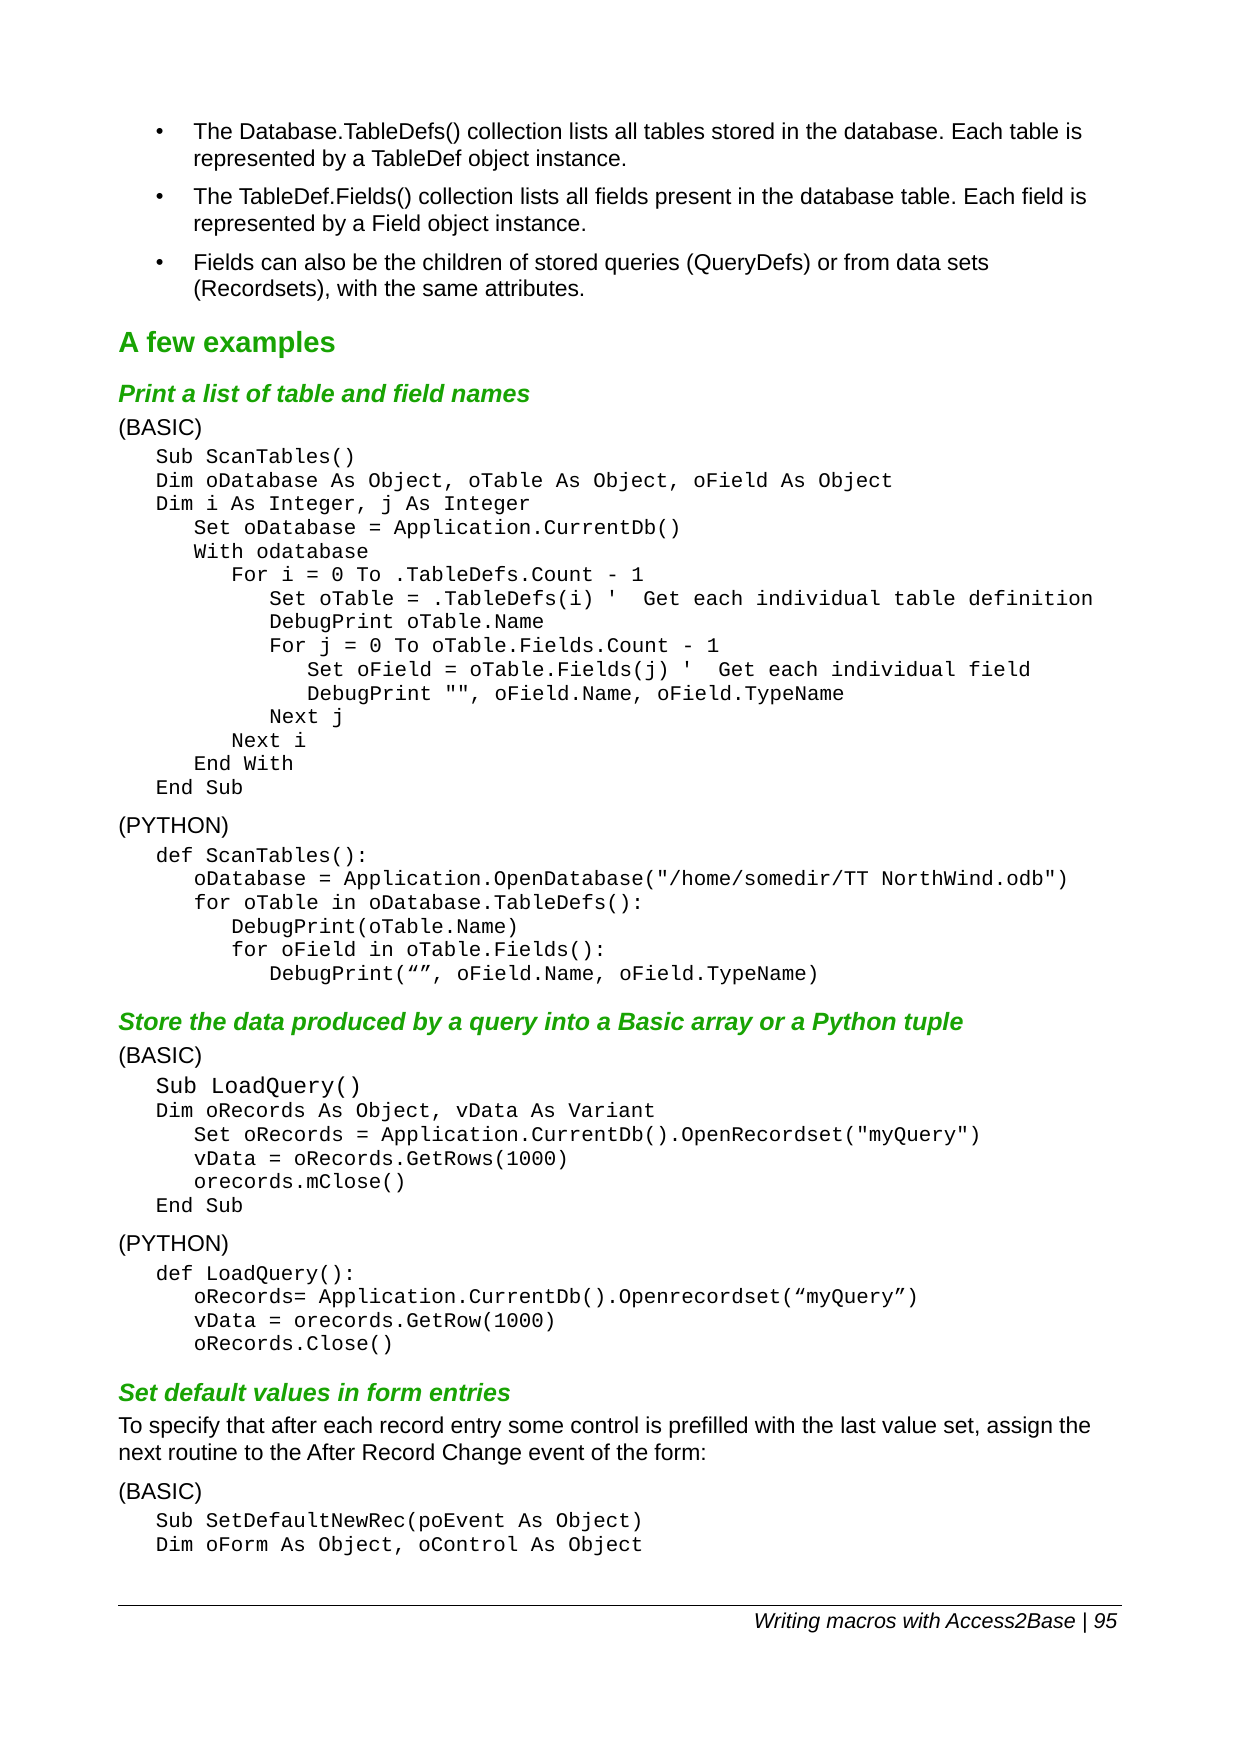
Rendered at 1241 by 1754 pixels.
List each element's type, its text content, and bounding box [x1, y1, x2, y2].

text Sub SetDefaultNewRec(poEvent As Object) [156, 1510, 1122, 1533]
text Set oRecords = Application.CurrentDb().OpenRecordset("myQuery") [156, 1124, 1122, 1147]
list The TableDef.Fields() collection lists all fields present in the database table. Each field is represented by a Field object instance. [156, 183, 1122, 236]
text Next i [156, 730, 1122, 753]
text End With [156, 753, 1122, 777]
text DebugPrint oTable.Name [156, 612, 1122, 635]
text for oTable in oDatabase.TableDefs(): [156, 892, 1122, 916]
list Fields can also be the children of stored queries (QueryDefs) or from data sets (Recordsets), with the same attributes. [156, 248, 1122, 301]
text DebugPrint(“”, oField.Name, oField.TypeName) [156, 963, 1122, 987]
subtitle Print a list of table and field names [118, 379, 1122, 408]
text Dim oDatabase As Object, oTable As Object, oField As Object [156, 470, 1122, 493]
list The Database.TableDefs() collection lists all tables stored in the database. Each table is represented by a TableDef object instance. [156, 118, 1122, 171]
text End Sub [156, 777, 1122, 801]
text Dim oForm As Object, oControl As Object [156, 1533, 1122, 1557]
text Sub LoadQuery() [156, 1074, 1122, 1100]
text Set oTable = .TableDefs(i) ' Get each individual table definition [156, 588, 1122, 612]
text vData = oRecords.GetRows(1000) [156, 1147, 1122, 1171]
subtitle A few examples [118, 325, 1122, 358]
text (PYTHON) [118, 812, 1122, 839]
text To specify that after each record entry some control is prefilled with the last value set, assign the next routine to the After Record Change event of the form: [118, 1412, 1122, 1465]
text Sub ScanTables() [156, 446, 1122, 470]
text Next j [156, 706, 1122, 730]
text Set oField = oTable.Fields(j) ' Get each individual field [156, 659, 1122, 682]
text Set oDatabase = Application.CurrentDb() [156, 517, 1122, 541]
text Dim i As Integer, j As Integer [156, 493, 1122, 517]
text For i = 0 To .TableDefs.Count - 1 [156, 564, 1122, 588]
text def ScanTables(): [156, 845, 1122, 868]
text DebugPrint(oTable.Name) [156, 916, 1122, 939]
text orecords.mClose() [156, 1171, 1122, 1195]
text (BASIC) [118, 414, 1122, 440]
text With odatabase [156, 541, 1122, 564]
text For j = 0 To oTable.Fields.Count - 1 [156, 635, 1122, 659]
subtitle Set default values in form entries [118, 1378, 1122, 1406]
text (PYTHON) [118, 1230, 1122, 1257]
text oRecords.Close() [156, 1333, 1122, 1357]
text DebugPrint "", oField.Name, oField.TypeName [156, 682, 1122, 706]
text oRecords= Application.CurrentDb().Openrecordset(“myQuery”) [156, 1286, 1122, 1310]
text Dim oRecords As Object, vData As Variant [156, 1100, 1122, 1124]
subtitle Store the data produced by a query into a Basic array or a Python tuple [118, 1007, 1122, 1036]
text oDatabase = Application.OpenDatabase("/home/somedir/TT NorthWind.odb") [156, 868, 1122, 892]
text End Sub [156, 1195, 1122, 1218]
text def LoadQuery(): [156, 1262, 1122, 1286]
text (BASIC) [118, 1478, 1122, 1504]
text for oField in oTable.Fields(): [156, 939, 1122, 963]
text (BASIC) [118, 1042, 1122, 1068]
text vData = orecords.GetRow(1000) [156, 1310, 1122, 1333]
